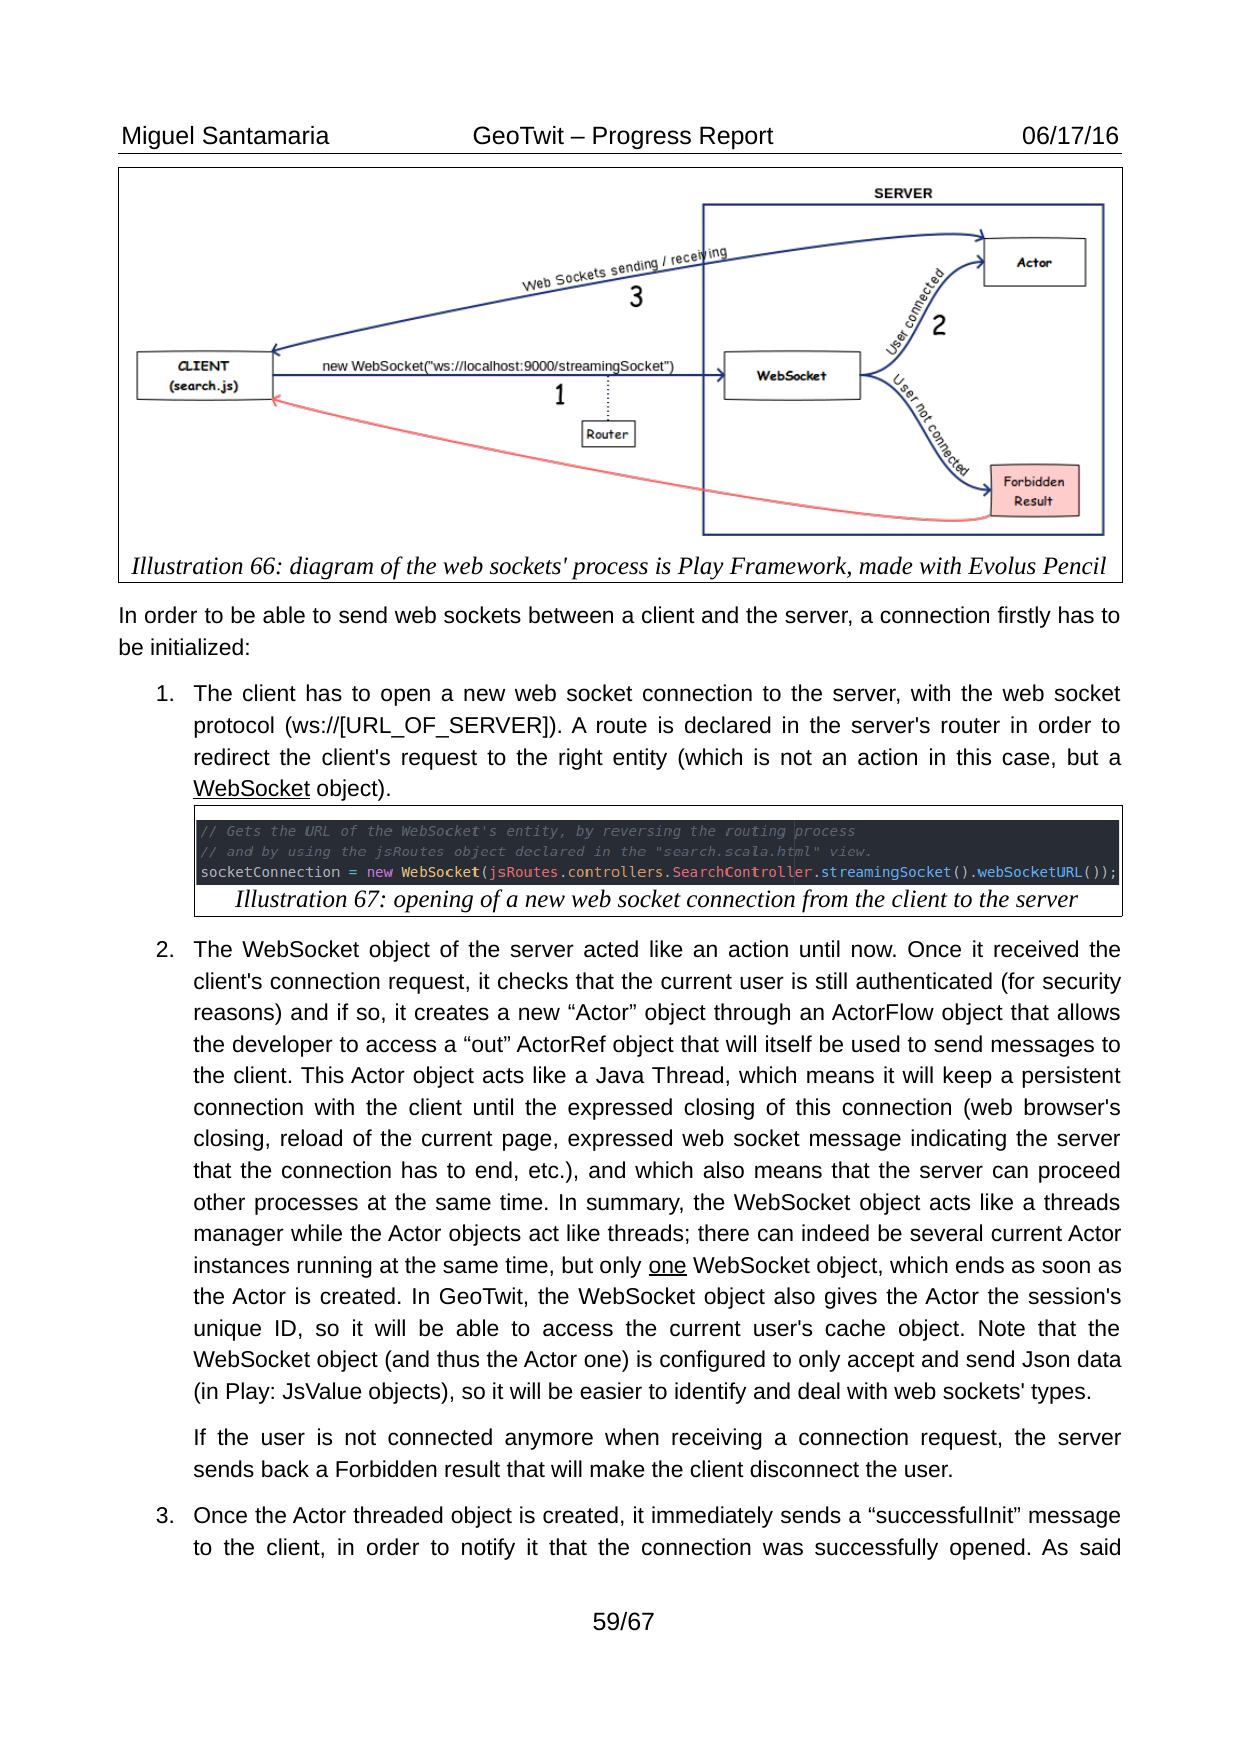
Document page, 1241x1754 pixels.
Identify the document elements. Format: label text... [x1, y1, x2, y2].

text [119, 168, 1122, 582]
picture [121, 169, 1119, 551]
text Illustration 66: diagram of the web sockets' process is Play Framework, made with Evolus Pencil [121, 551, 1119, 579]
list The client has to open a new web socket connection to the server, with the web socket protocol (ws://[URL_OF_SERVER]). A route is declared in the server's router in order to redirect the client's request to the right entity (which is not an action in this case, but a WebSocket object). [156, 680, 1122, 801]
list If the user is not connected anymore when receiving a connection request, the server sends back a Forbidden result that will make the client disconnect the user. [156, 1424, 1122, 1482]
list The WebSocket object of the server acted like an action until now. Once it received the client's connection request, it checks that the current user is still authenticated (for security reasons) and if so, it creates a new “Actor” object through an ActorFlow object that allows the developer to access a “out” ActorRef object that will itself be used to send messages to the client. This Actor object acts like a Java Thread, which means it will keep a persistent connection with the client until the expressed closing of this connection (web browser's closing, reload of the current page, expressed web socket message indicating the server that the connection has to end, etc.), and which also means that the server can proceed other processes at the same time. In summary, the WebSocket object acts like a threads manager while the Actor objects act like threads; there can indeed be several current Actor instances running at the same time, but only one WebSocket object, which ends as soon as the Actor is created. In GeoTwit, the WebSocket object also gives the Actor the session's unique ID, so it will be able to access the current user's cache object. Note that the WebSocket object (and thus the Actor one) is configured to only accept and send Json data (in Play: JsValue objects), so it will be easier to identify and deal with web sockets' types. [156, 806, 1122, 1404]
text In order to be able to send web sockets between a client and the server, a connection firstly has to be initialized: [118, 583, 1122, 660]
picture [196, 820, 1120, 885]
list Illustration 67: opening of a new web socket connection from the client to the server [196, 885, 1119, 913]
list Once the Actor threaded object is created, it immediately sends a “successfulInit” message to the client, in order to notify it that the connection was successfully opened. As said [156, 1502, 1122, 1560]
